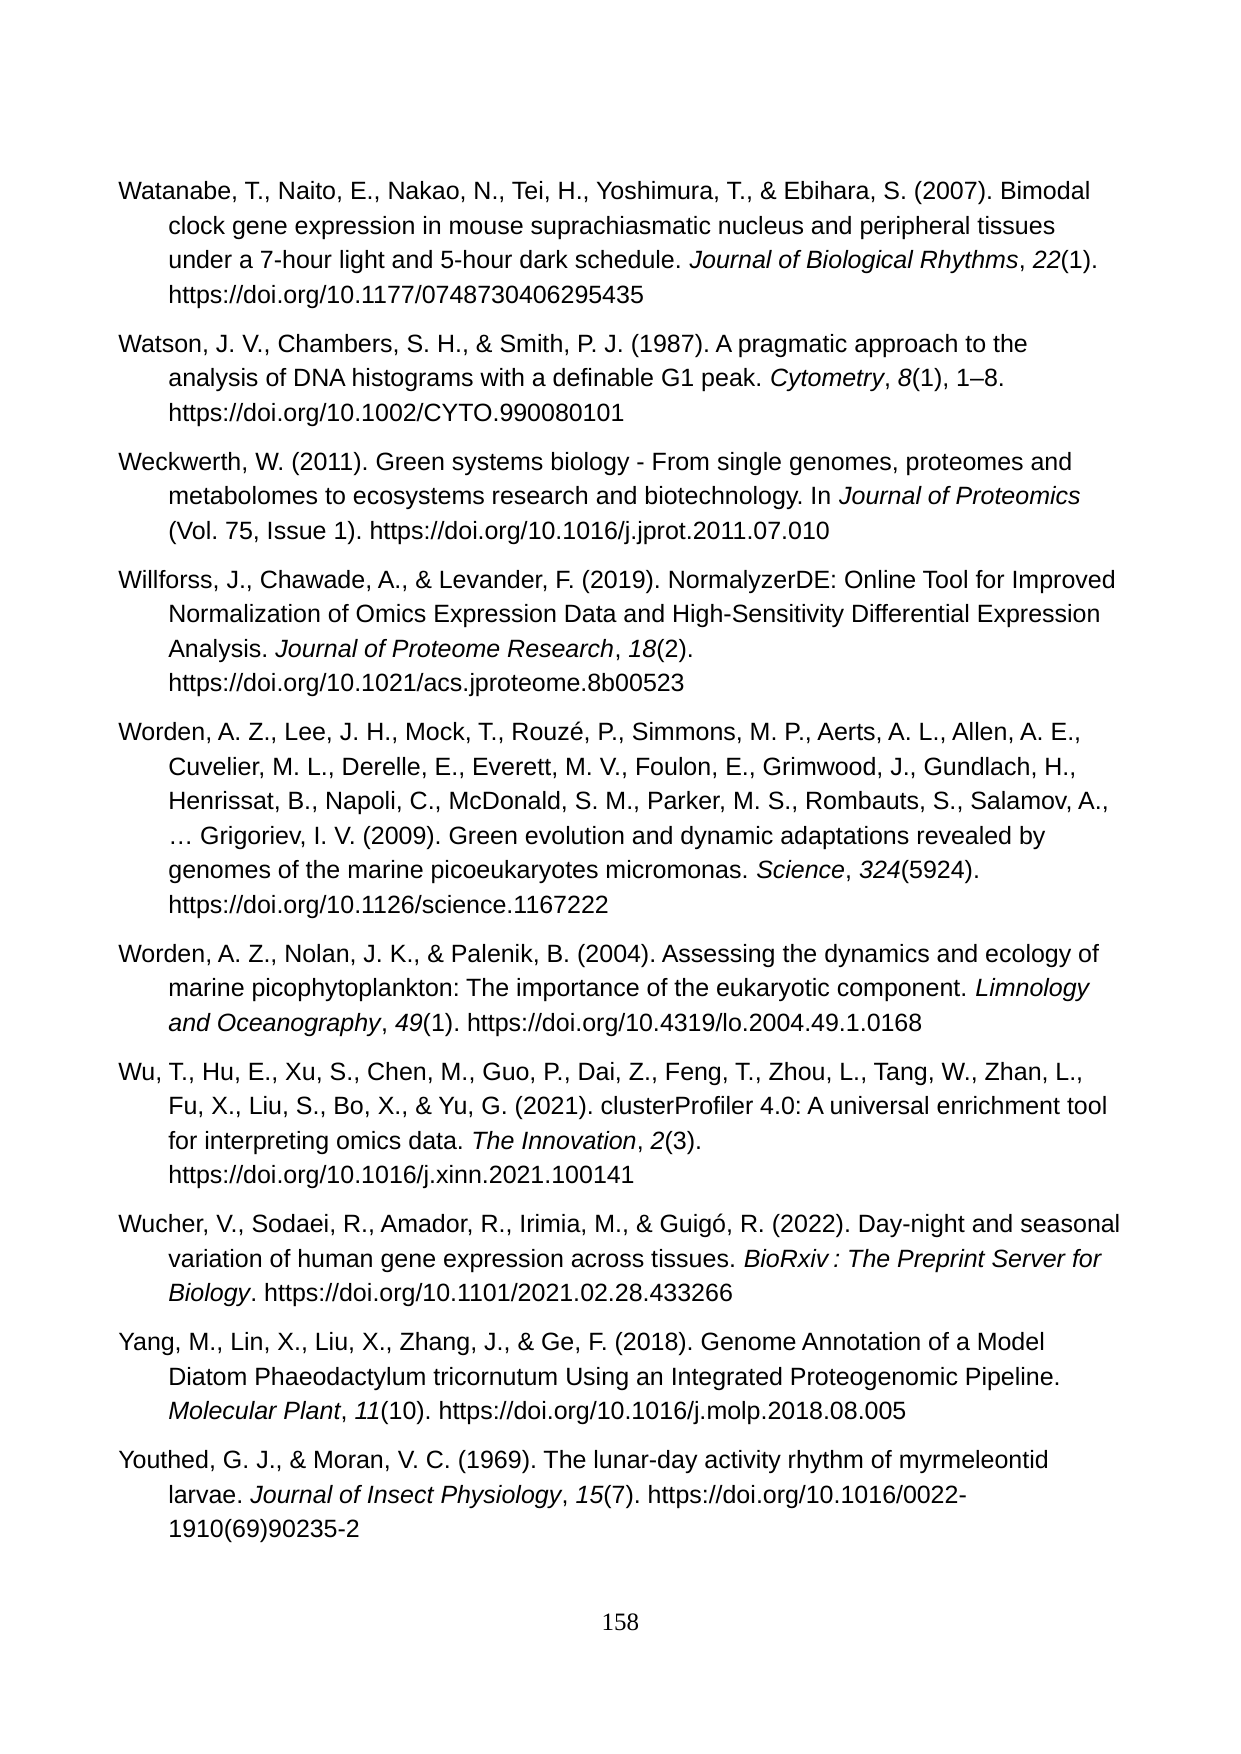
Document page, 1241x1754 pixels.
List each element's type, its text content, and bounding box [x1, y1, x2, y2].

text Yang, M., Lin, X., Liu, X., Zhang, J., & Ge, F. (2018). Genome Annotation of a Model Diatom Phaeodactylum tricornutum Using an Integrated Proteogenomic Pipeline. Molecular Plant, 11(10). https://doi.org/10.1016/j.molp.2018.08.005 [118, 1327, 1122, 1425]
text Worden, A. Z., Lee, J. H., Mock, T., Rouzé, P., Simmons, M. P., Aerts, A. L., Allen, A. E., Cuvelier, M. L., Derelle, E., Everett, M. V., Foulon, E., Grimwood, J., Gundlach, H., Henrissat, B., Napoli, C., McDonald, S. M., Parker, M. S., Rombauts, S., Salamov, A., … Grigoriev, I. V. (2009). Green evolution and dynamic adaptations revealed by genomes of the marine picoeukaryotes micromonas. Science, 324(5924). https://doi.org/10.1126/science.1167222 [118, 717, 1122, 918]
text Watson, J. V., Chambers, S. H., & Smith, P. J. (1987). A pragmatic approach to the analysis of DNA histograms with a definable G1 peak. Cytometry, 8(1), 1–8. https://doi.org/10.1002/CYTO.990080101 [118, 329, 1122, 427]
text Youthed, G. J., & Moran, V. C. (1969). The lunar-day activity rhythm of myrmeleontid larvae. Journal of Insect Physiology, 15(7). https://doi.org/10.1016/0022-1910(69)90235-2 [118, 1445, 1122, 1543]
text Weckwerth, W. (2011). Green systems biology - From single genomes, proteomes and metabolomes to ecosystems research and biotechnology. In Journal of Proteomics (Vol. 75, Issue 1). https://doi.org/10.1016/j.jprot.2011.07.010 [118, 447, 1122, 544]
text Watanabe, T., Naito, E., Nakao, N., Tei, H., Yoshimura, T., & Ebihara, S. (2007). Bimodal clock gene expression in mouse suprachiasmatic nucleus and peripheral tissues under a 7-hour light and 5-hour dark schedule. Journal of Biological Rhythms, 22(1). https://doi.org/10.1177/0748730406295435 [118, 176, 1122, 308]
text Wu, T., Hu, E., Xu, S., Chen, M., Guo, P., Dai, Z., Feng, T., Zhou, L., Tang, W., Zhan, L., Fu, X., Liu, S., Bo, X., & Yu, G. (2021). clusterProfiler 4.0: A universal enrichment tool for interpreting omics data. The Innovation, 2(3). https://doi.org/10.1016/j.xinn.2021.100141 [118, 1057, 1122, 1189]
text Wucher, V., Sodaei, R., Amador, R., Irimia, M., & Guigó, R. (2022). Day-night and seasonal variation of human gene expression across tissues. BioRxiv : The Preprint Server for Biology. https://doi.org/10.1101/2021.02.28.433266 [118, 1209, 1122, 1307]
text Willforss, J., Chawade, A., & Levander, F. (2019). NormalyzerDE: Online Tool for Improved Normalization of Omics Expression Data and High-Sensitivity Differential Expression Analysis. Journal of Proteome Research, 18(2). https://doi.org/10.1021/acs.jproteome.8b00523 [118, 565, 1122, 697]
text Worden, A. Z., Nolan, J. K., & Palenik, B. (2004). Assessing the dynamics and ecology of marine picophytoplankton: The importance of the eukaryotic component. Limnology and Oceanography, 49(1). https://doi.org/10.4319/lo.2004.49.1.0168 [118, 939, 1122, 1037]
